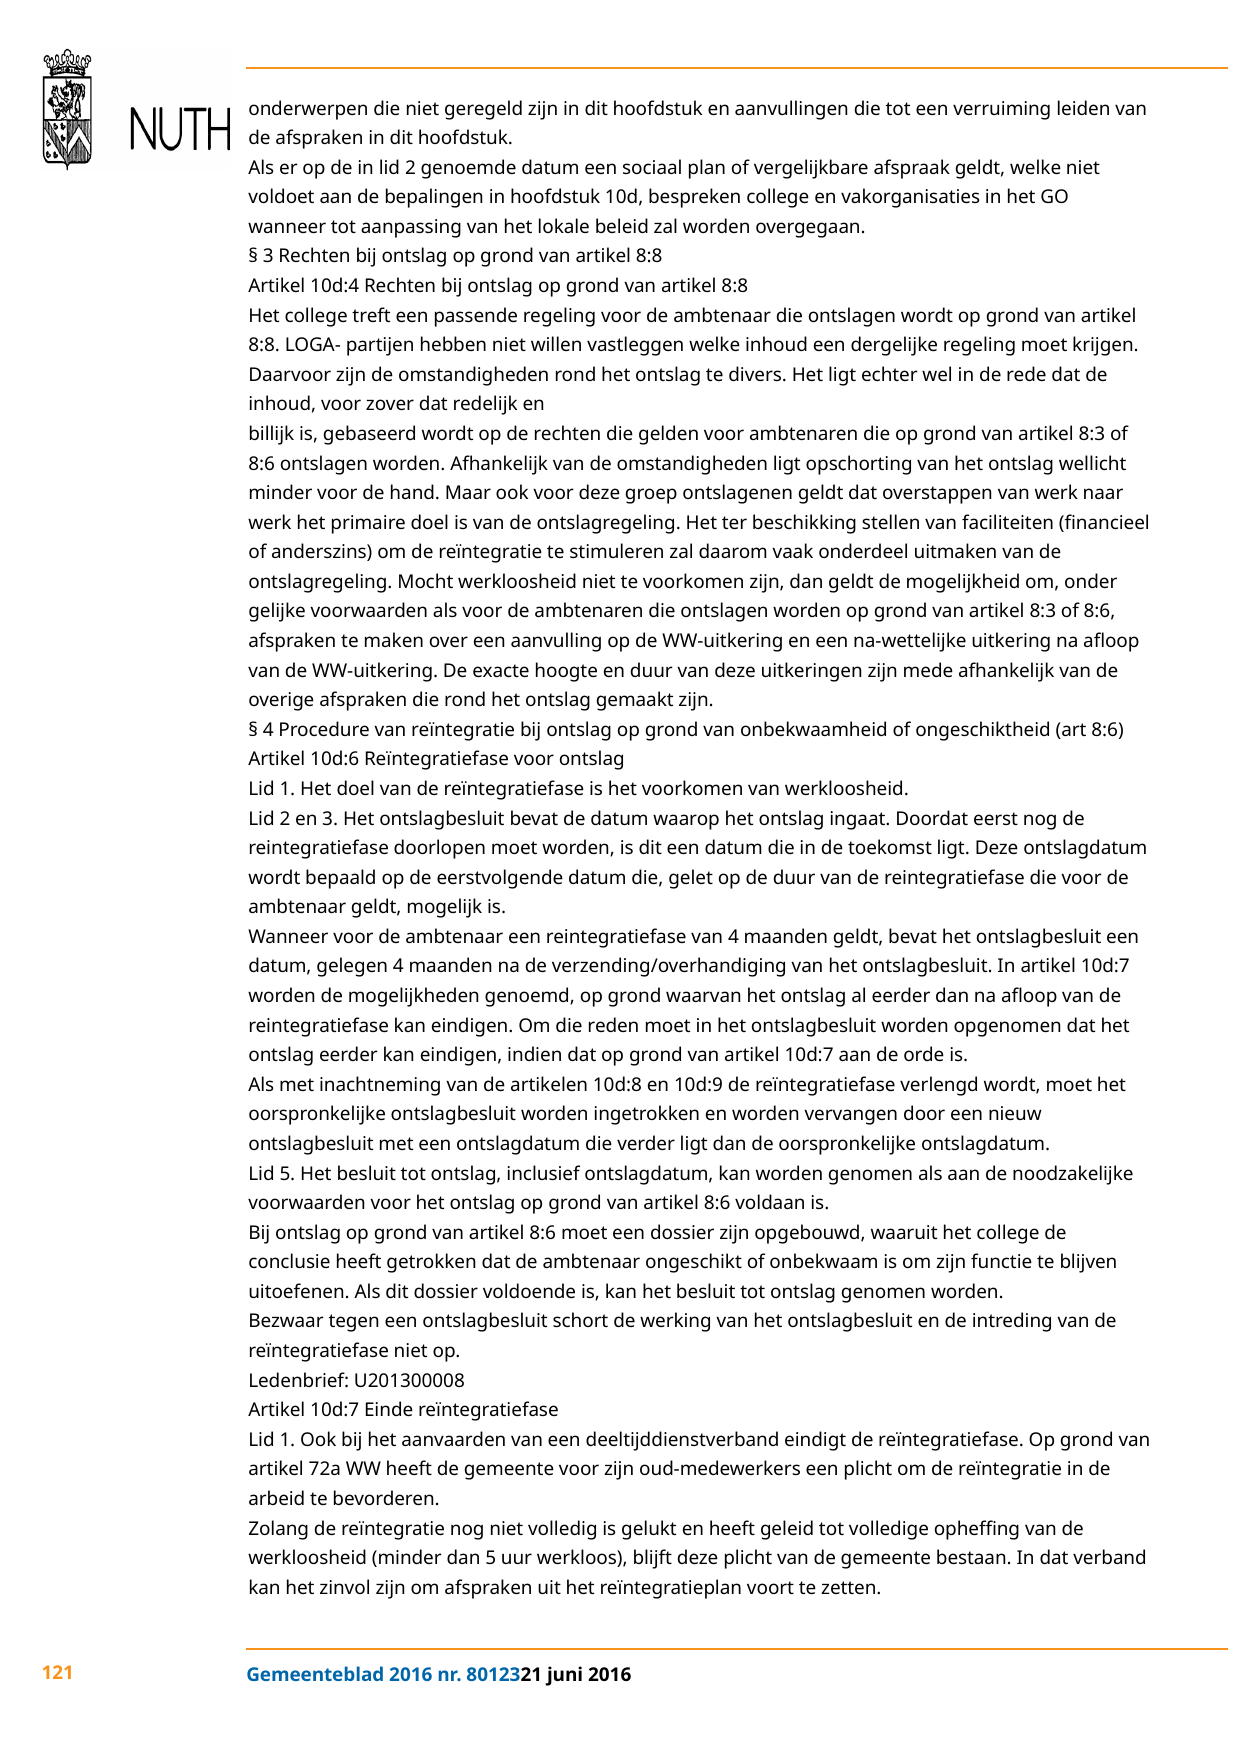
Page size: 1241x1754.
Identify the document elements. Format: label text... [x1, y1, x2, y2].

text Wanneer voor de ambtenaar een reintegratiefase van 4 maanden geldt, bevat het ontslagbesluit een datum, gelegen 4 maanden na de verzending/overhandiging van het ontslagbesluit. In artikel 10d:7 worden de mogelijkheden genoemd, op grond waarvan het ontslag al eerder dan na afloop van de reintegratiefase kan eindigen. Om die reden moet in het ontslagbesluit worden opgenomen dat het ontslag eerder kan eindigen, indien dat op grond van artikel 10d:7 aan de orde is. [248, 923, 1152, 1067]
text Lid 1. Ook bij het aanvaarden van een deeltijddienstverband eindigt de reïntegratiefase. Op grond van artikel 72a WW heeft de gemeente voor zijn oud-medewerkers een plicht om de reïntegratie in de arbeid te bevorderen. [248, 1426, 1152, 1511]
text Het college treft een passende regeling voor de ambtenaar die ontslagen wordt op grond van artikel 8:8. LOGA- partijen hebben niet willen vastleggen welke inhoud een dergelijke regeling moet krijgen. Daarvoor zijn de omstandigheden rond het ontslag te divers. Het ligt echter wel in de rede dat de inhoud, voor zover dat redelijk en [248, 302, 1152, 416]
text § 4 Procedure van reïntegratie bij ontslag op grond van onbekwaamheid of ongeschiktheid (art 8:6) [248, 716, 1152, 742]
text onderwerpen die niet geregeld zijn in dit hoofdstuk en aanvullingen die tot een verruiming leiden van de afspraken in dit hoofdstuk. [248, 95, 1152, 150]
text Artikel 10d:4 Rechten bij ontslag op grond van artikel 8:8 [248, 272, 1152, 298]
text § 3 Rechten bij ontslag op grond van artikel 8:8 [248, 243, 1152, 268]
text Lid 1. Het doel van de reïntegratiefase is het voorkomen van werkloosheid. [248, 775, 1152, 801]
text Ledenbrief: U201300008 [248, 1367, 1152, 1393]
text Artikel 10d:6 Reïntegratiefase voor ontslag [248, 746, 1152, 771]
text Lid 5. Het besluit tot ontslag, inclusief ontslagdatum, kan worden genomen als aan de noodzakelijke voorwaarden voor het ontslag op grond van artikel 8:6 voldaan is. [248, 1160, 1152, 1215]
text Lid 2 en 3. Het ontslagbesluit bevat de datum waarop het ontslag ingaat. Doordat eerst nog de reintegratiefase doorlopen moet worden, is dit een datum die in de toekomst ligt. Deze ontslagdatum wordt bepaald op de eerstvolgende datum die, gelet op de duur van de reintegratiefase die voor de ambtenaar geldt, mogelijk is. [248, 805, 1152, 919]
text Bezwaar tegen een ontslagbesluit schort de werking van het ontslagbesluit en de intreding van de reïntegratiefase niet op. [248, 1308, 1152, 1363]
picture [41, 47, 231, 172]
text billijk is, gebaseerd wordt op de rechten die gelden voor ambtenaren die op grond van artikel 8:3 of 8:6 ontslagen worden. Afhankelijk van de omstandigheden ligt opschorting van het ontslag wellicht minder voor de hand. Maar ook voor deze groep ontslagenen geldt dat overstappen van werk naar werk het primaire doel is van de ontslagregeling. Het ter beschikking stellen van faciliteiten (financieel of anderszins) om de reïntegratie te stimuleren zal daarom vaak onderdeel uitmaken van de ontslagregeling. Mocht werkloosheid niet te voorkomen zijn, dan geldt de mogelijkheid om, onder gelijke voorwaarden als voor de ambtenaren die ontslagen worden op grond van artikel 8:3 of 8:6, afspraken te maken over een aanvulling op de WW-uitkering en een na-wettelijke uitkering na afloop van de WW-uitkering. De exacte hoogte en duur van deze uitkeringen zijn mede afhankelijk van de overige afspraken die rond het ontslag gemaakt zijn. [248, 420, 1152, 712]
text Als er op de in lid 2 genoemde datum een sociaal plan of vergelijkbare afspraak geldt, welke niet voldoet aan de bepalingen in hoofdstuk 10d, bespreken college en vakorganisaties in het GO wanneer tot aanpassing van het lokale beleid zal worden overgegaan. [248, 154, 1152, 239]
text Als met inachtneming van de artikelen 10d:8 en 10d:9 de reïntegratiefase verlengd wordt, moet het oorspronkelijke ontslagbesluit worden ingetrokken en worden vervangen door een nieuw ontslagbesluit met een ontslagdatum die verder ligt dan de oorspronkelijke ontslagdatum. [248, 1071, 1152, 1156]
text Artikel 10d:7 Einde reïntegratiefase [248, 1396, 1152, 1422]
text Bij ontslag op grond van artikel 8:6 moet een dossier zijn opgebouwd, waaruit het college de conclusie heeft getrokken dat de ambtenaar ongeschikt of onbekwaam is om zijn functie te blijven uitoefenen. Als dit dossier voldoende is, kan het besluit tot ontslag genomen worden. [248, 1219, 1152, 1304]
text Zolang de reïntegratie nog niet volledig is gelukt en heeft geleid tot volledige opheffing van de werkloosheid (minder dan 5 uur werkloos), blijft deze plicht van de gemeente bestaan. In dat verband kan het zinvol zijn om afspraken uit het reïntegratieplan voort te zetten. [248, 1515, 1152, 1600]
